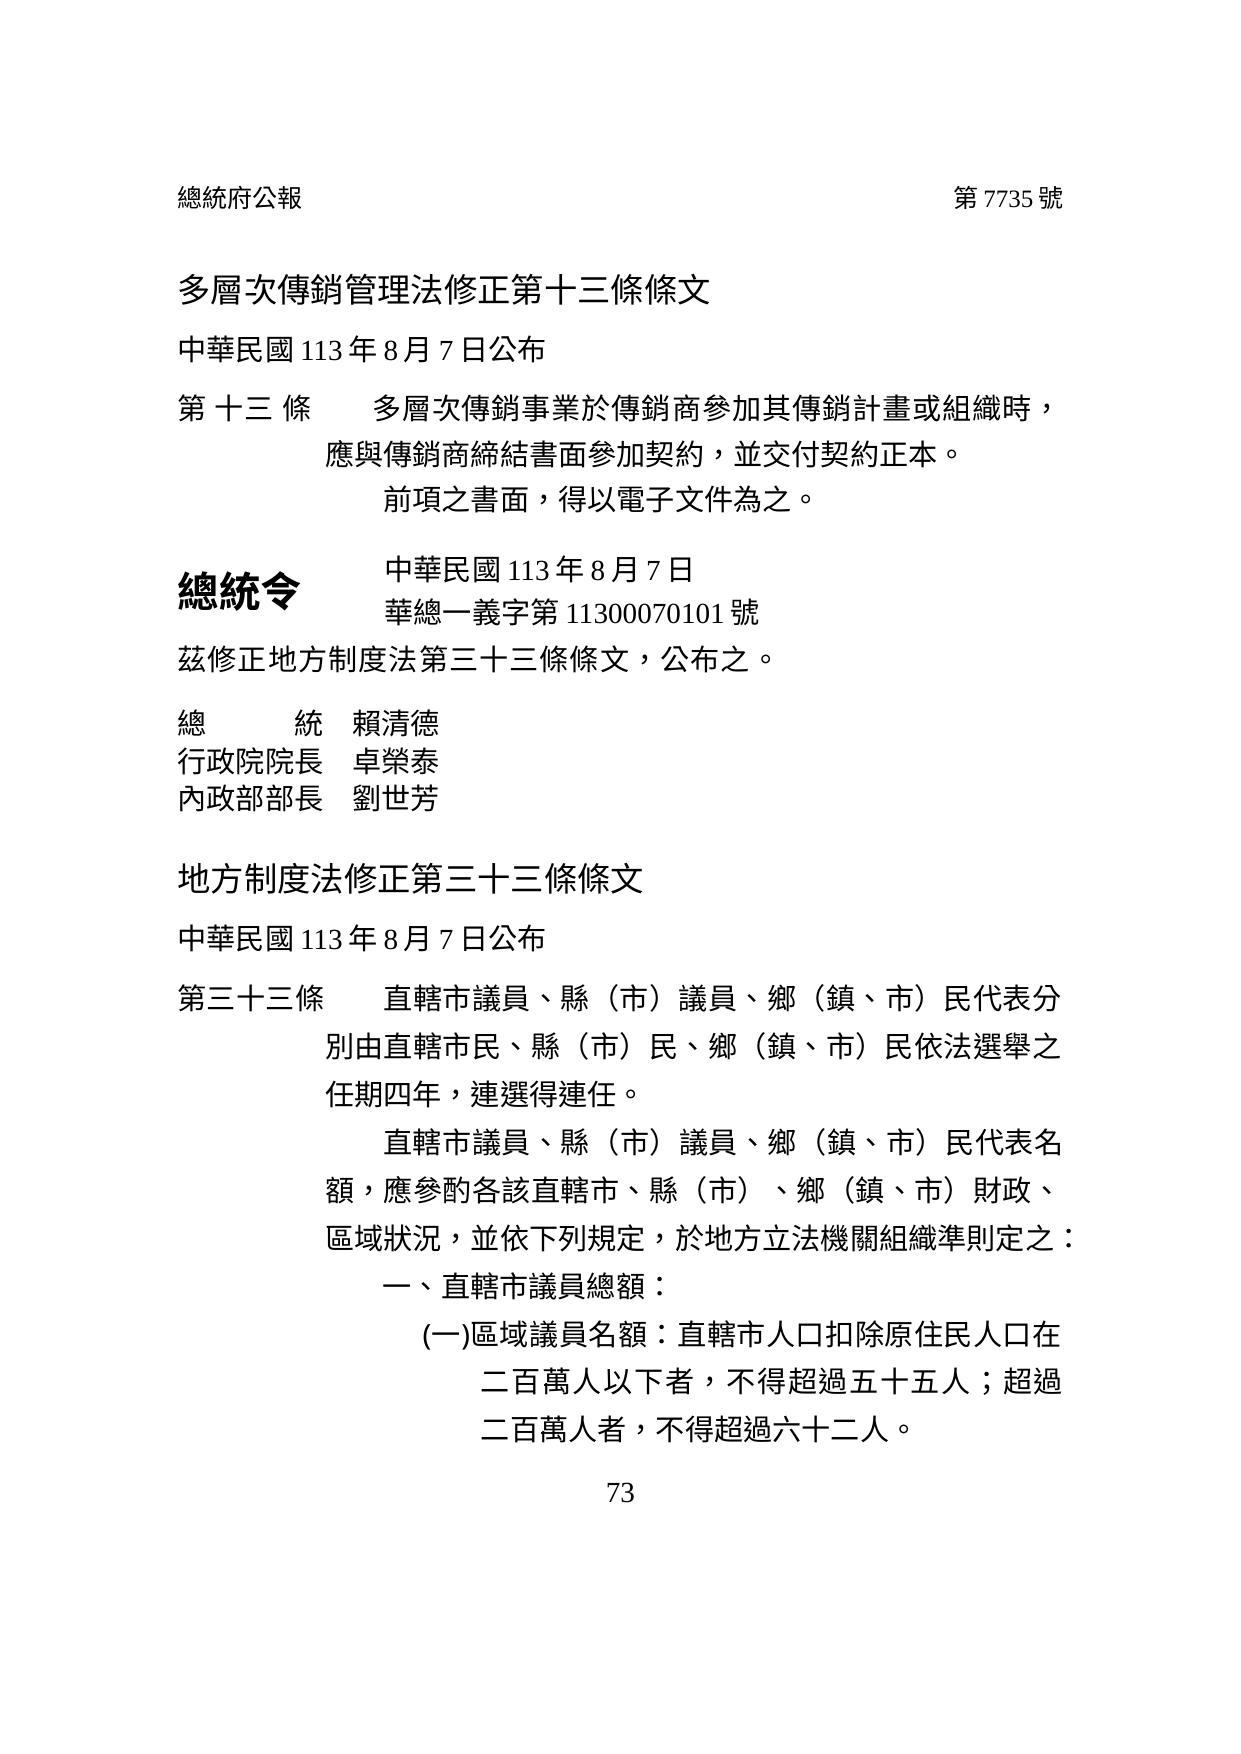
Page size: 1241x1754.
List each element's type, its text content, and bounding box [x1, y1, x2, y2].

text 中華民國113年8月7日公布 [177, 324, 1063, 370]
table_header 中華民國113年8月7日 華總一義字第11300070101號 [381, 545, 877, 634]
text 前項之書面，得以電子文件為之。 [325, 474, 1063, 520]
text (一)區域議員名額：直轄市人口扣除原住民人口在二百萬人以下者，不得超過五十五人；超過二百萬人者，不得超過六十二人。 [422, 1307, 1063, 1450]
text 直轄市議員、縣（市）議員、鄉（鎮、市）民代表名額，應參酌各該直轄市、縣（市）、鄉（鎮、市）財政、區域狀況，並依下列規定，於地方立法機關組織準則定之： [325, 1115, 1063, 1259]
text 第 十三 條 多層次傳銷事業於傳銷商參加其傳銷計畫或組織時，應與傳銷商締結書面參加契約，並交付契約正本。 [177, 382, 1063, 474]
text 總 統 賴清德 行政院院長 卓榮泰 內政部部長 劉世芳 [177, 704, 1063, 817]
text 地方制度法修正第三十三條條文 [177, 854, 1063, 900]
text 多層次傳銷管理法修正第十三條條文 [177, 266, 1063, 312]
text 一、 直轄市議員總額： [382, 1259, 1063, 1307]
table_header 總統令 [174, 545, 381, 634]
text 茲修正地方制度法第三十三條條文，公布之。 [177, 634, 1063, 679]
text 中華民國113年8月7日公布 [177, 913, 1063, 959]
text 第三十三條 直轄市議員、縣（市）議員、鄉（鎮、市）民代表分別由直轄市民、縣（市）民、鄉（鎮、市）民依法選舉之，任期四年，連選得連任。 [177, 971, 1063, 1115]
